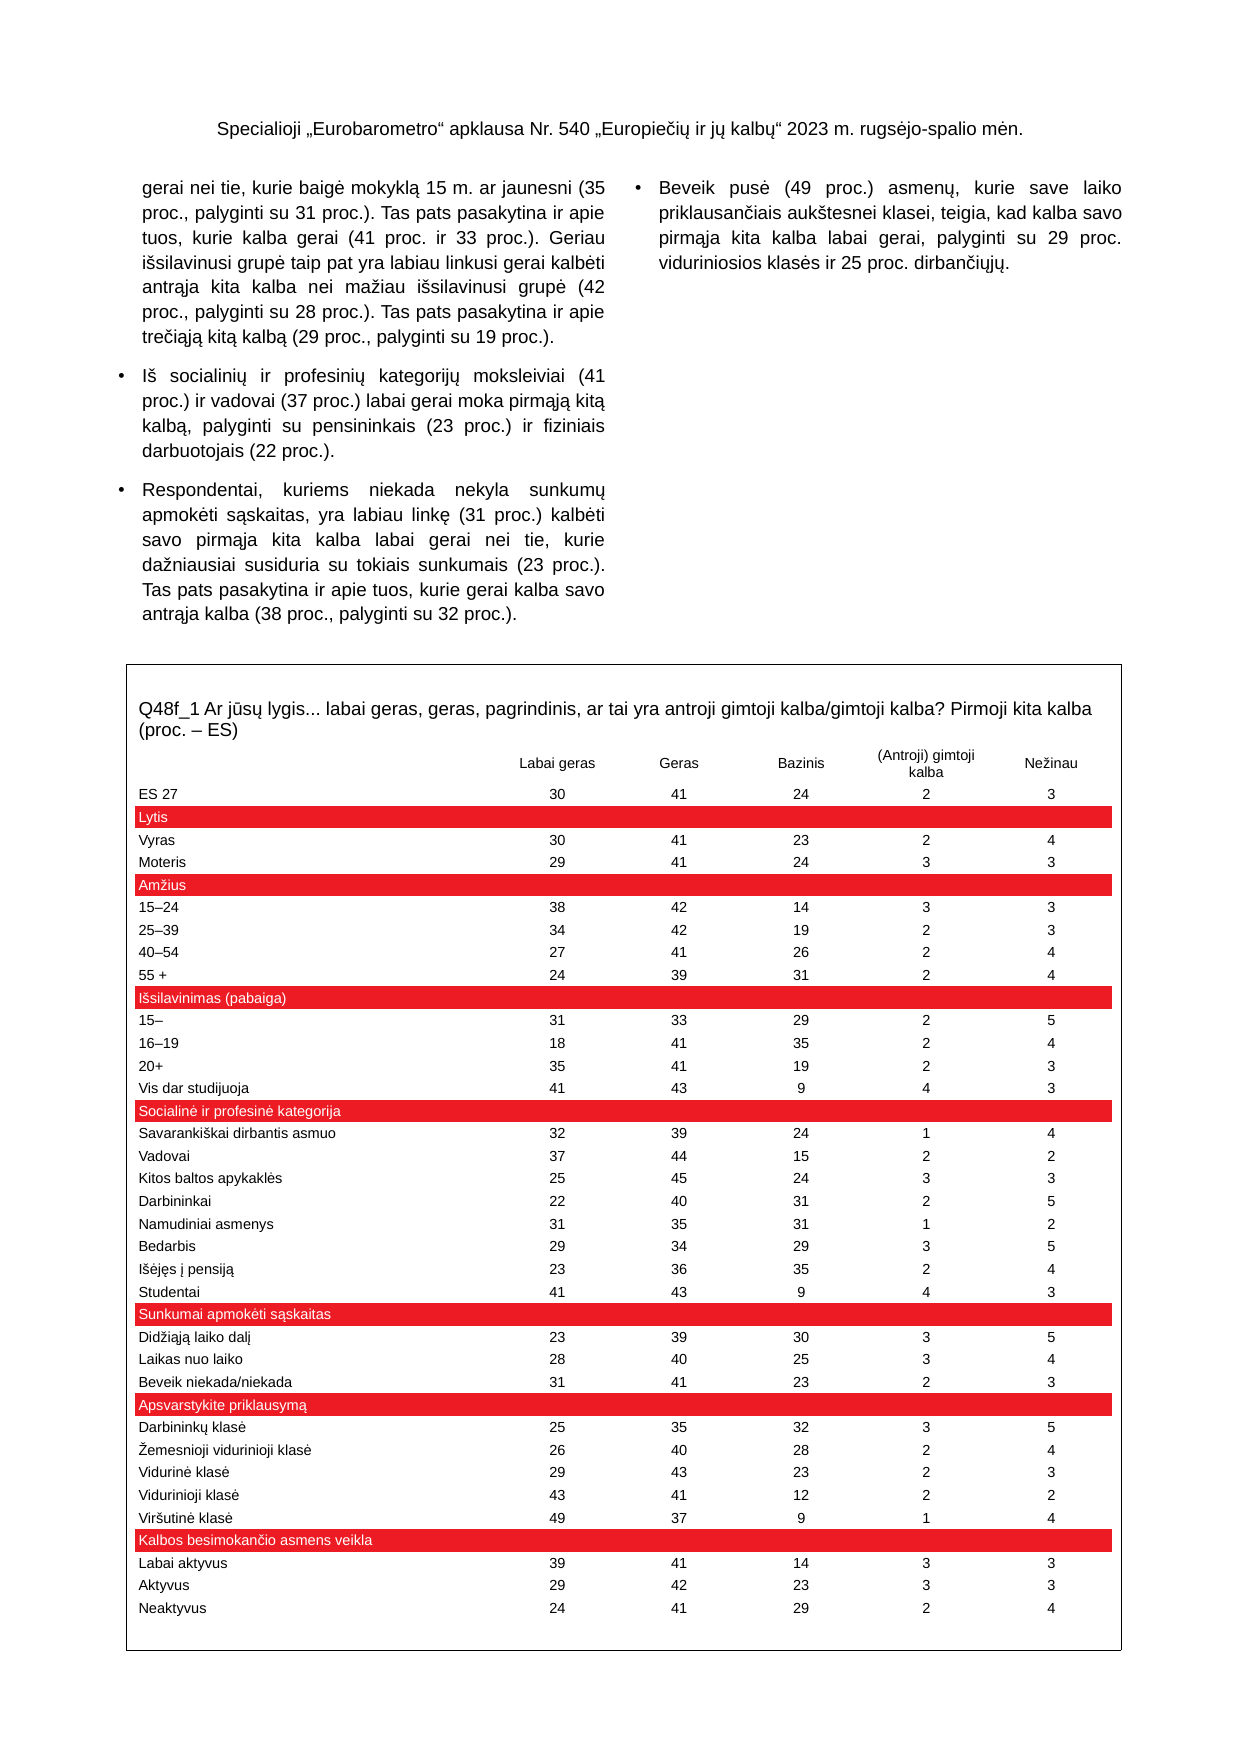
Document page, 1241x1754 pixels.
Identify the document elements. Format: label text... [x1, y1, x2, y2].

table_cell [862, 806, 990, 828]
table_cell 41 [618, 828, 740, 851]
table_cell 9 [740, 1506, 862, 1529]
table_cell 38 [496, 896, 618, 919]
table_cell 2 [862, 941, 990, 964]
table_cell 31 [740, 1190, 862, 1212]
table_cell 5 [990, 1235, 1112, 1258]
table_cell 22 [496, 1190, 618, 1212]
table_cell 25 [496, 1416, 618, 1438]
table_cell Apsvarstykite priklausymą [135, 1393, 496, 1416]
table_cell 26 [496, 1439, 618, 1461]
table_cell 5 [990, 1009, 1112, 1032]
table_cell 5 [990, 1190, 1112, 1212]
table_cell 2 [862, 1371, 990, 1393]
table_cell 15 [740, 1145, 862, 1167]
table_cell 3 [990, 1371, 1112, 1393]
table_cell 28 [740, 1439, 862, 1461]
table_cell 25–39 [135, 919, 496, 941]
table_cell 27 [496, 941, 618, 964]
table_cell 1 [862, 1213, 990, 1235]
table_cell 3 [862, 1416, 990, 1438]
table_cell Namudiniai asmenys [135, 1213, 496, 1235]
table_cell 3 [862, 1574, 990, 1597]
table_cell Darbininkai [135, 1190, 496, 1212]
table_cell 9 [740, 1280, 862, 1303]
table_cell 4 [990, 964, 1112, 986]
table_cell 4 [990, 1506, 1112, 1529]
table_cell 3 [990, 783, 1112, 806]
table_cell 2 [862, 1461, 990, 1484]
table_cell Neaktyvus [135, 1597, 496, 1619]
table_cell 4 [990, 1258, 1112, 1280]
table_cell 35 [496, 1054, 618, 1077]
table_cell Viršutinė klasė [135, 1506, 496, 1529]
table_cell 3 [862, 1167, 990, 1190]
table_cell 42 [618, 1574, 740, 1597]
table_cell ES 27 [135, 783, 496, 806]
table_cell 2 [990, 1484, 1112, 1506]
table_cell 2 [862, 919, 990, 941]
table_cell 33 [618, 1009, 740, 1032]
table_cell Bazinis [740, 744, 862, 783]
table_cell 31 [496, 1371, 618, 1393]
table_cell 18 [496, 1032, 618, 1054]
table_cell 24 [740, 1167, 862, 1190]
table_cell [496, 874, 618, 896]
table_cell 37 [618, 1506, 740, 1529]
table_cell 24 [740, 851, 862, 873]
table_cell [496, 806, 618, 828]
table_cell [990, 986, 1112, 1009]
table_cell [496, 1393, 618, 1416]
table_cell 26 [740, 941, 862, 964]
table_cell [990, 1529, 1112, 1552]
table_cell 24 [496, 1597, 618, 1619]
table_cell Laikas nuo laiko [135, 1348, 496, 1371]
table_cell 4 [990, 1122, 1112, 1145]
table_cell [618, 1393, 740, 1416]
table_cell [618, 874, 740, 896]
table_cell 35 [618, 1416, 740, 1438]
table_cell [740, 806, 862, 828]
table_cell 4 [990, 1032, 1112, 1054]
table_cell 35 [618, 1213, 740, 1235]
table_cell 5 [990, 1416, 1112, 1438]
table_cell 41 [618, 1032, 740, 1054]
table_cell 30 [740, 1326, 862, 1348]
table_cell Beveik niekada/niekada [135, 1371, 496, 1393]
table_cell 40 [618, 1190, 740, 1212]
list Beveik pusė (49 proc.) asmenų, kurie save laiko priklausančiais aukštesnei klasei, teigia, kad kalba savo pirmąja kita kalba labai gerai, palyginti su 29 proc. viduriniosios klasės ir 25 proc. dirbančiųjų. [635, 177, 1122, 273]
list gerai nei tie, kurie baigė mokyklą 15 m. ar jaunesni (35 proc., palyginti su 31 proc.). Tas pats pasakytina ir apie tuos, kurie kalba gerai (41 proc. ir 33 proc.). Geriau išsilavinusi grupė taip pat yra labiau linkusi gerai kalbėti antrąja kita kalba nei mažiau išsilavinusi grupė (42 proc., palyginti su 28 proc.). Tas pats pasakytina ir apie trečiąją kitą kalbą (29 proc., palyginti su 19 proc.). [118, 177, 605, 347]
table_cell Kitos baltos apykaklės [135, 1167, 496, 1190]
table_cell [618, 986, 740, 1009]
table_cell 29 [496, 1574, 618, 1597]
table_cell Studentai [135, 1280, 496, 1303]
table_cell 2 [862, 1439, 990, 1461]
table_cell [740, 874, 862, 896]
table_cell Vyras [135, 828, 496, 851]
table_cell 23 [496, 1326, 618, 1348]
table_cell [862, 874, 990, 896]
table_cell 29 [496, 1235, 618, 1258]
table_cell 29 [496, 1461, 618, 1484]
table_cell [990, 1100, 1112, 1122]
table_cell 19 [740, 1054, 862, 1077]
table_cell Geras [618, 744, 740, 783]
table_cell 30 [496, 783, 618, 806]
table_cell 3 [990, 1054, 1112, 1077]
table_cell 12 [740, 1484, 862, 1506]
table_cell 19 [740, 919, 862, 941]
table_cell 30 [496, 828, 618, 851]
table_cell 41 [618, 1484, 740, 1506]
table_cell Darbininkų klasė [135, 1416, 496, 1438]
table_cell [496, 1303, 618, 1326]
table_cell Savarankiškai dirbantis asmuo [135, 1122, 496, 1145]
table_cell 3 [990, 919, 1112, 941]
table_cell 2 [862, 1258, 990, 1280]
table_cell [496, 1100, 618, 1122]
table_cell Kalbos besimokančio asmens veikla [135, 1529, 496, 1552]
table_cell Moteris [135, 851, 496, 873]
table_cell 2 [990, 1145, 1112, 1167]
table_cell 29 [496, 851, 618, 873]
table_cell 41 [618, 1371, 740, 1393]
table_cell [135, 744, 496, 783]
table_cell 3 [862, 1348, 990, 1371]
table_cell [990, 1393, 1112, 1416]
table_cell 2 [862, 1054, 990, 1077]
table_cell 43 [496, 1484, 618, 1506]
table_cell Išsilavinimas (pabaiga) [135, 986, 496, 1009]
table_cell 2 [862, 783, 990, 806]
table_cell 2 [862, 1190, 990, 1212]
table_cell [990, 806, 1112, 828]
table_cell 29 [740, 1235, 862, 1258]
table_cell 3 [990, 1077, 1112, 1099]
table_cell 4 [990, 1597, 1112, 1619]
table_cell 25 [496, 1167, 618, 1190]
table_cell Amžius [135, 874, 496, 896]
table_cell 23 [740, 1371, 862, 1393]
table_cell 5 [990, 1326, 1112, 1348]
table_cell Socialinė ir profesinė kategorija [135, 1100, 496, 1122]
table_cell 32 [740, 1416, 862, 1438]
table_cell [990, 1303, 1112, 1326]
table_cell 9 [740, 1077, 862, 1099]
table_cell 23 [740, 828, 862, 851]
table_cell 45 [618, 1167, 740, 1190]
list Respondentai, kuriems niekada nekyla sunkumų apmokėti sąskaitas, yra labiau linkę (31 proc.) kalbėti savo pirmąja kita kalba labai gerai nei tie, kurie dažniausiai susiduria su tokiais sunkumais (23 proc.). Tas pats pasakytina ir apie tuos, kurie gerai kalba savo antrąja kalba (38 proc., palyginti su 32 proc.). [118, 479, 605, 625]
table_cell 4 [990, 828, 1112, 851]
table_cell 24 [496, 964, 618, 986]
table_cell [740, 1303, 862, 1326]
table_cell 2 [862, 1597, 990, 1619]
table_cell 34 [618, 1235, 740, 1258]
table_cell [618, 1100, 740, 1122]
table_cell 23 [496, 1258, 618, 1280]
table_cell 32 [496, 1122, 618, 1145]
table_cell 41 [496, 1077, 618, 1099]
table_cell 40–54 [135, 941, 496, 964]
table_cell 3 [862, 851, 990, 873]
table_cell 3 [862, 1552, 990, 1574]
table_cell [862, 1100, 990, 1122]
table_cell 4 [990, 941, 1112, 964]
table_cell Vidurinė klasė [135, 1461, 496, 1484]
table_cell Vadovai [135, 1145, 496, 1167]
table_cell 43 [618, 1280, 740, 1303]
table_cell 35 [740, 1258, 862, 1280]
table_cell 15–24 [135, 896, 496, 919]
table_cell 40 [618, 1348, 740, 1371]
table_header Q48f_1 Ar jūsų lygis... labai geras, geras, pagrindinis, ar tai yra antroji gimtoji kalba/gimtoji kalba? Pirmoji kita kalba (proc. – ES) [135, 695, 1112, 744]
table_cell [618, 806, 740, 828]
table_cell 3 [990, 1552, 1112, 1574]
table_cell 23 [740, 1461, 862, 1484]
table_cell 3 [862, 1326, 990, 1348]
table_cell 3 [862, 1235, 990, 1258]
table_cell 43 [618, 1461, 740, 1484]
table_cell 14 [740, 1552, 862, 1574]
table_cell 3 [990, 1280, 1112, 1303]
table_cell 35 [740, 1032, 862, 1054]
table_cell Išėjęs į pensiją [135, 1258, 496, 1280]
table_cell Didžiąją laiko dalį [135, 1326, 496, 1348]
table_cell 31 [740, 964, 862, 986]
table_cell [862, 1303, 990, 1326]
table_cell Žemesnioji vidurinioji klasė [135, 1439, 496, 1461]
table_cell 3 [990, 1167, 1112, 1190]
table_cell 3 [990, 1461, 1112, 1484]
table_cell 41 [618, 851, 740, 873]
table_cell 31 [496, 1009, 618, 1032]
table_cell [990, 874, 1112, 896]
table_cell 31 [740, 1213, 862, 1235]
table_cell Aktyvus [135, 1574, 496, 1597]
table_cell 2 [862, 1032, 990, 1054]
table_cell 49 [496, 1506, 618, 1529]
table_cell [740, 1100, 862, 1122]
table_cell 4 [862, 1280, 990, 1303]
table_cell 41 [618, 1597, 740, 1619]
table_cell 24 [740, 783, 862, 806]
table_cell 16–19 [135, 1032, 496, 1054]
list Iš socialinių ir profesinių kategorijų moksleiviai (41 proc.) ir vadovai (37 proc.) labai gerai moka pirmąją kitą kalbą, palyginti su pensininkais (23 proc.) ir fiziniais darbuotojais (22 proc.). [118, 365, 605, 461]
table_cell 41 [618, 941, 740, 964]
table_cell [496, 986, 618, 1009]
table_cell 39 [618, 964, 740, 986]
table_cell 42 [618, 919, 740, 941]
table_cell 29 [740, 1597, 862, 1619]
table_cell 1 [862, 1506, 990, 1529]
table_cell 44 [618, 1145, 740, 1167]
table_cell 55 + [135, 964, 496, 986]
table_cell Nežinau [990, 744, 1112, 783]
table_cell 3 [990, 851, 1112, 873]
table_cell [740, 1529, 862, 1552]
table_cell 2 [862, 1145, 990, 1167]
table_cell 37 [496, 1145, 618, 1167]
table_cell Vis dar studijuoja [135, 1077, 496, 1099]
table_cell Labai geras [496, 744, 618, 783]
table_cell 42 [618, 896, 740, 919]
table_cell 41 [618, 1054, 740, 1077]
table_cell 2 [862, 1009, 990, 1032]
table_cell 23 [740, 1574, 862, 1597]
table_cell 3 [990, 896, 1112, 919]
table_cell 3 [862, 896, 990, 919]
table_cell 4 [862, 1077, 990, 1099]
table_cell Bedarbis [135, 1235, 496, 1258]
table_cell [496, 1529, 618, 1552]
table_cell (Antroji) gimtoji kalba [862, 744, 990, 783]
table_cell 41 [618, 783, 740, 806]
table_cell 14 [740, 896, 862, 919]
table_cell 2 [862, 828, 990, 851]
table_cell 24 [740, 1122, 862, 1145]
table_cell 28 [496, 1348, 618, 1371]
table_cell 15– [135, 1009, 496, 1032]
table_cell Sunkumai apmokėti sąskaitas [135, 1303, 496, 1326]
table_cell 39 [618, 1326, 740, 1348]
table_cell 2 [862, 964, 990, 986]
table_cell 4 [990, 1348, 1112, 1371]
table_cell 31 [496, 1213, 618, 1235]
table_cell [618, 1303, 740, 1326]
table_cell 3 [990, 1574, 1112, 1597]
table_cell 41 [618, 1552, 740, 1574]
table_cell [862, 1529, 990, 1552]
table_cell 40 [618, 1439, 740, 1461]
table_cell 20+ [135, 1054, 496, 1077]
table_cell 43 [618, 1077, 740, 1099]
table_cell 29 [740, 1009, 862, 1032]
table_cell 41 [496, 1280, 618, 1303]
table_cell Labai aktyvus [135, 1552, 496, 1574]
table_cell 39 [496, 1552, 618, 1574]
table_cell [862, 1393, 990, 1416]
table_cell [740, 986, 862, 1009]
table_cell 36 [618, 1258, 740, 1280]
table_cell 2 [862, 1484, 990, 1506]
table_cell 1 [862, 1122, 990, 1145]
list [127, 665, 1121, 1650]
table_cell [862, 986, 990, 1009]
table_cell 2 [990, 1213, 1112, 1235]
table_cell [740, 1393, 862, 1416]
table_cell [618, 1529, 740, 1552]
table_cell Vidurinioji klasė [135, 1484, 496, 1506]
table_cell Lytis [135, 806, 496, 828]
table_cell 34 [496, 919, 618, 941]
table_cell 4 [990, 1439, 1112, 1461]
table_cell 39 [618, 1122, 740, 1145]
table_cell 25 [740, 1348, 862, 1371]
